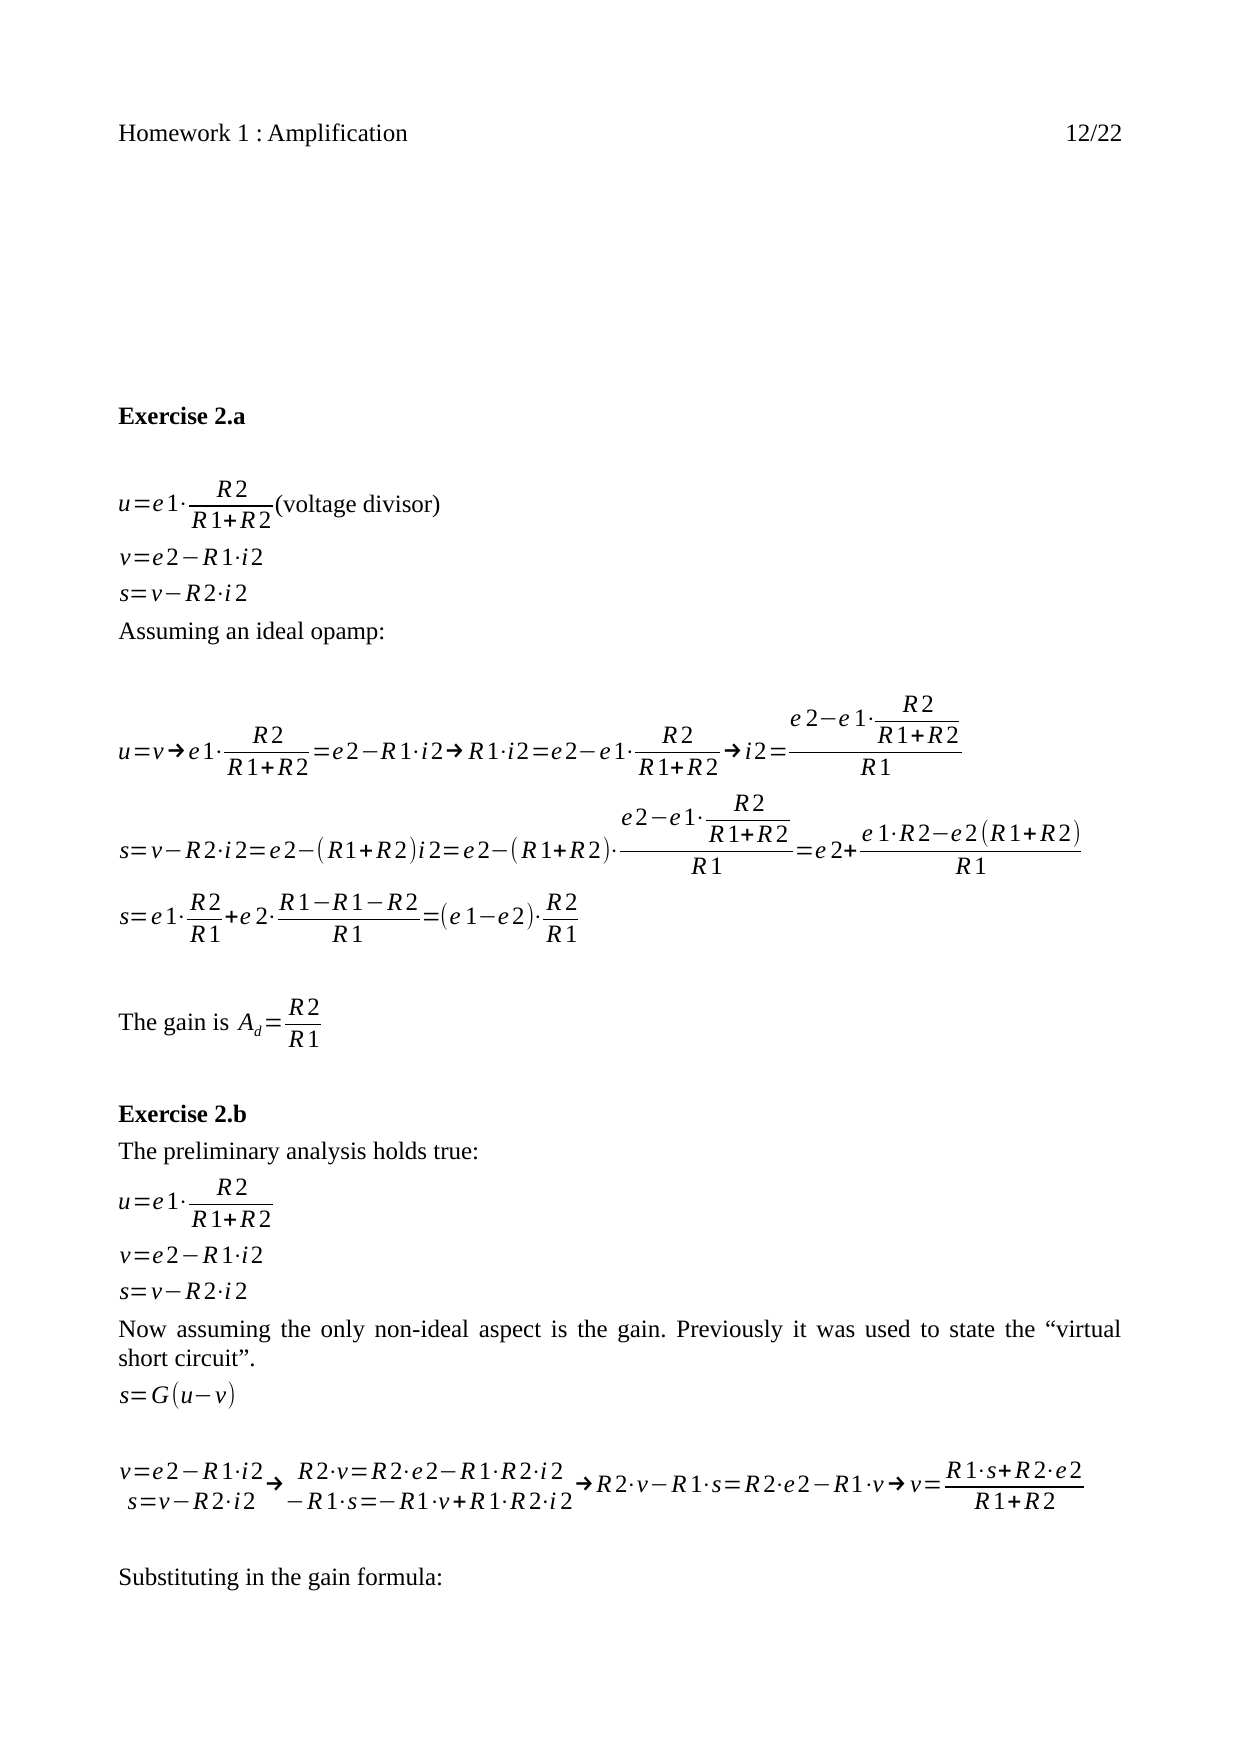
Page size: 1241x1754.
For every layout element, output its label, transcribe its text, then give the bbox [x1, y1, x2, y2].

text Exercise 2.a [118, 401, 1122, 429]
text Assuming an ideal opamp: [118, 616, 1122, 645]
text (voltage divisor) [118, 476, 1122, 534]
text The gain is [118, 994, 1122, 1053]
text The preliminary analysis holds true: [118, 1136, 1122, 1165]
text Now assuming the only non-ideal aspect is the gain. Previously it was used to state the “virtual short circuit”. [118, 1314, 1122, 1372]
text Exercise 2.b [118, 1099, 1122, 1128]
text Substituting in the gain formula: [118, 1562, 1122, 1591]
